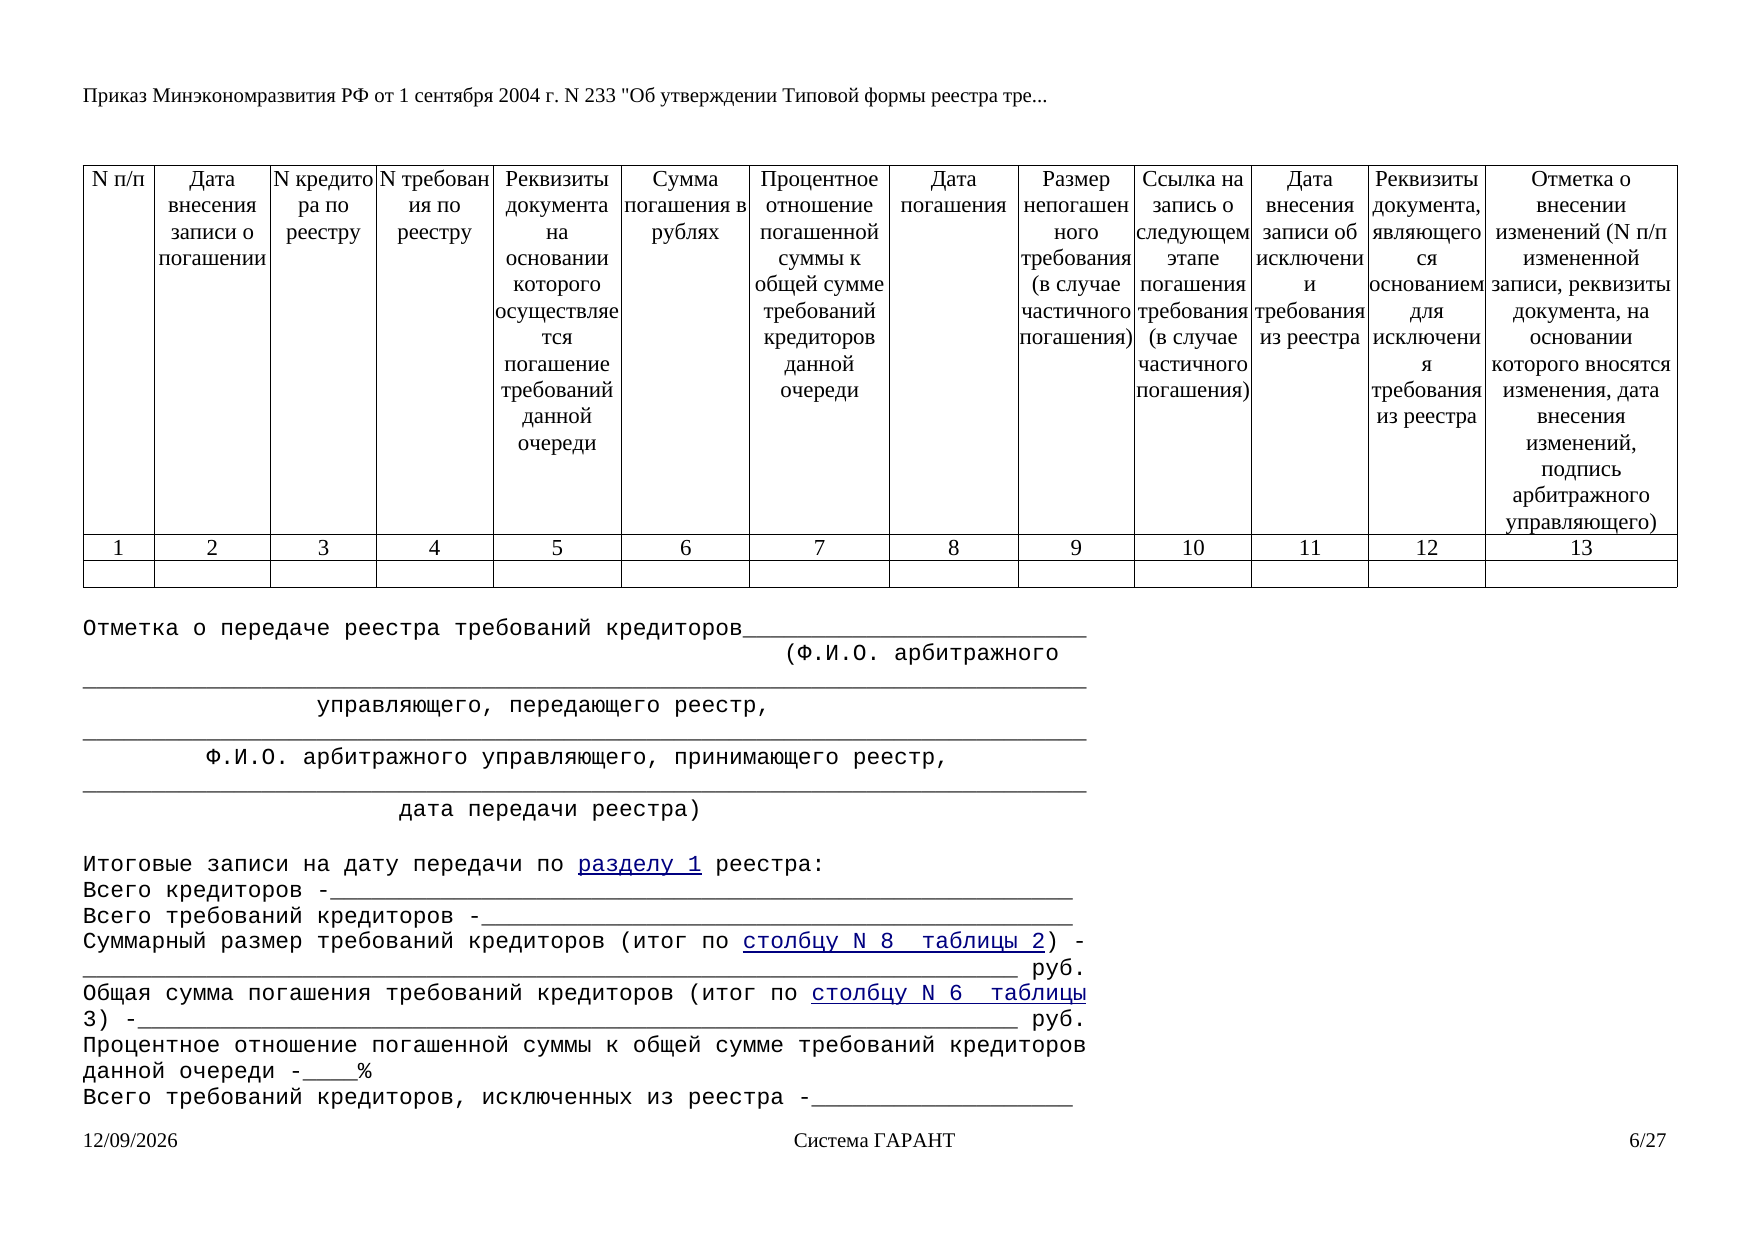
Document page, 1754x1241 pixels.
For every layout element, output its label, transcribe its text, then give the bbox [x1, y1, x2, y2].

table_cell [271, 561, 376, 587]
text Отметка о передаче реестра требований кредиторов_________________________ [83, 616, 1671, 642]
table_cell [1486, 561, 1677, 587]
text Итоговые записи на дату передачи по разделу 1 реестра: [83, 852, 1671, 878]
table_cell [890, 561, 1018, 587]
table_header Дата погашения [890, 166, 1018, 534]
table_cell [1252, 561, 1368, 587]
table_cell 9 [1019, 535, 1134, 560]
table_header Дата внесения записи об исключении требования из реестра [1252, 166, 1368, 534]
text ____________________________________________________________________ руб. [83, 956, 1671, 982]
table_header Сумма погашения в рублях [622, 166, 749, 534]
table_cell [377, 561, 493, 587]
table_header Дата внесения записи о погашении [155, 166, 270, 534]
text 3) -________________________________________________________________ руб. [83, 1008, 1671, 1034]
text Общая сумма погашения требований кредиторов (итог по столбцу N 6 таблицы [83, 982, 1671, 1008]
text _________________________________________________________________________ [83, 668, 1671, 694]
table_cell 6 [622, 535, 749, 560]
text Ф.И.О. арбитражного управляющего, принимающего реестр, [83, 746, 1671, 771]
table_cell 10 [1135, 535, 1251, 560]
text Суммарный размер требований кредиторов (итог по столбцу N 8 таблицы 2) - [83, 930, 1671, 956]
table_cell [1019, 561, 1134, 587]
table_cell [1135, 561, 1251, 587]
table_header N кредитора по реестру [271, 166, 376, 534]
table_cell 2 [155, 535, 270, 560]
table_cell [750, 561, 889, 587]
table_cell [155, 561, 270, 587]
table_header N требования по реестру [377, 166, 493, 534]
text Всего требований кредиторов, исключенных из реестра -___________________ [83, 1086, 1671, 1111]
table_header Реквизиты документа, являющегося основанием для исключения требования из реестра [1369, 166, 1485, 534]
table_header Реквизиты документа на основании которого осуществляется погашение требований данной очереди [494, 166, 621, 534]
table_cell [622, 561, 749, 587]
table_header Отметка о внесении изменений (N п/п измененной записи, реквизиты документа, на основании которого вносятся изменения, дата внесения изменений, подпись арбитражного управляющего) [1486, 166, 1677, 534]
text _________________________________________________________________________ [83, 771, 1671, 797]
table_header N п/п [84, 166, 154, 534]
table_cell [1369, 561, 1485, 587]
table_cell 7 [750, 535, 889, 560]
table_cell 12 [1369, 535, 1485, 560]
text (Ф.И.О. арбитражного [83, 642, 1671, 668]
table_header Ссылка на запись о следующем этапе погашения требования (в случае частичного погашения) [1135, 166, 1251, 534]
table_header Размер непогашенного требования (в случае частичного погашения) [1019, 166, 1134, 534]
table_cell 4 [377, 535, 493, 560]
text Всего кредиторов -______________________________________________________ [83, 878, 1671, 904]
table_cell 8 [890, 535, 1018, 560]
table_cell 11 [1252, 535, 1368, 560]
text _________________________________________________________________________ [83, 719, 1671, 746]
table_cell [84, 561, 154, 587]
table_cell 13 [1486, 535, 1677, 560]
text данной очереди -____% [83, 1059, 1671, 1086]
text дата передачи реестра) [83, 797, 1671, 823]
text Всего требований кредиторов -___________________________________________ [83, 904, 1671, 930]
text Процентное отношение погашенной суммы к общей сумме требований кредиторов [83, 1034, 1671, 1059]
table_header Процентное отношение погашенной суммы к общей сумме требований кредиторов данной очереди [750, 166, 889, 534]
table_cell 3 [271, 535, 376, 560]
text управляющего, передающего реестр, [83, 694, 1671, 719]
table_cell [494, 561, 621, 587]
table_cell 5 [494, 535, 621, 560]
table_cell 1 [84, 535, 154, 560]
